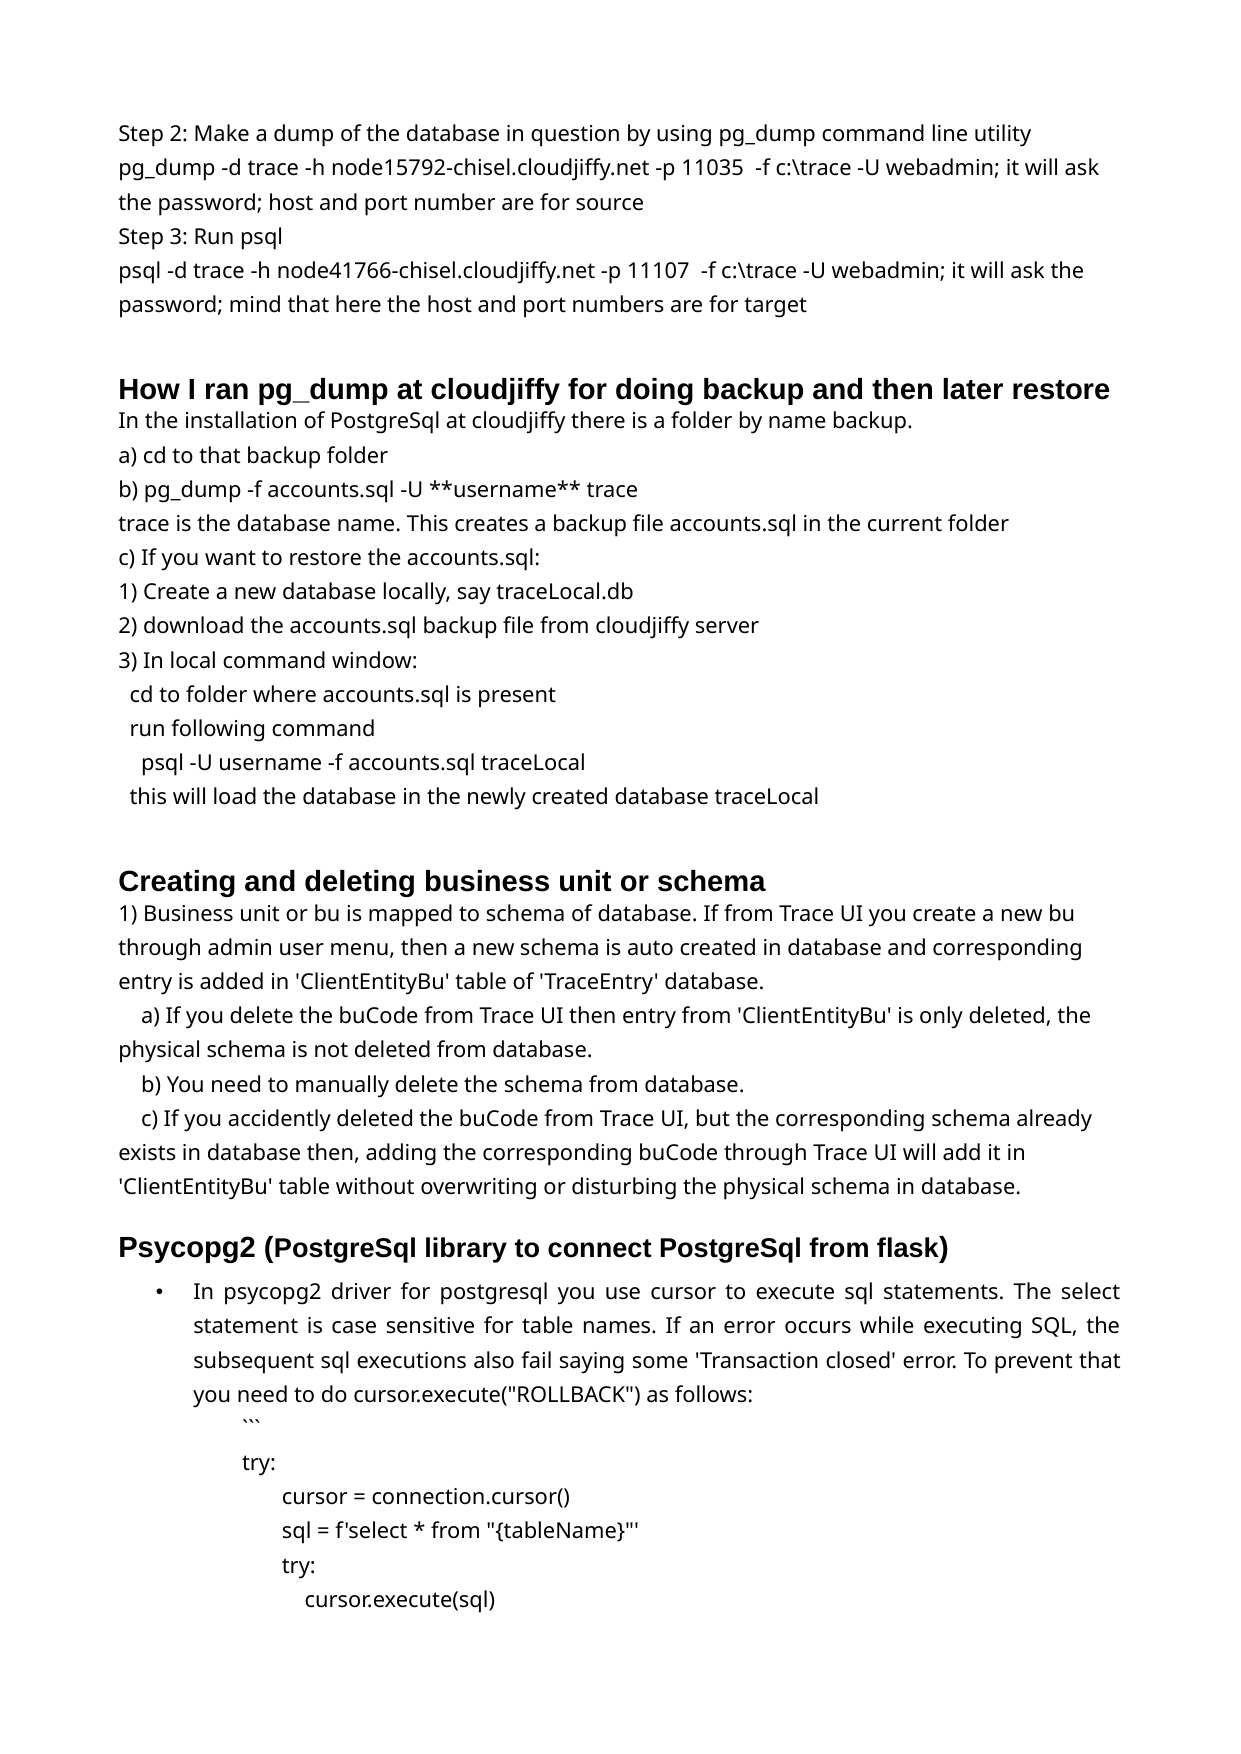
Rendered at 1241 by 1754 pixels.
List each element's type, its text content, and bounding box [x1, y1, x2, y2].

text Step 2: Make a dump of the database in question by using pg_dump command line utility [118, 118, 1122, 148]
subtitle How I ran pg_dump at cloudjiffy for doing backup and then later restore [118, 372, 1122, 405]
text b) pg_dump -f accounts.sql -U **username** trace [118, 474, 1122, 503]
text ``` [236, 1413, 1122, 1443]
text Step 3: Run psql [118, 221, 1122, 250]
text 2) download the accounts.sql backup file from cloudjiffy server [118, 610, 1122, 640]
text cursor = connection.cursor() [236, 1481, 1122, 1511]
text 3) In local command window: [118, 644, 1122, 674]
text cd to folder where accounts.sql is present [118, 679, 1122, 708]
text a) If you delete the buCode from Trace UI then entry from 'ClientEntityBu' is only deleted, the physical schema is not deleted from database. [118, 1000, 1122, 1064]
subtitle Psycopg2 (PostgreSql library to connect PostgreSql from flask) [118, 1230, 1122, 1264]
text 1) Business unit or bu is mapped to schema of database. If from Trace UI you create a new bu through admin user menu, then a new schema is auto created in database and corresponding entry is added in 'ClientEntityBu' table of 'TraceEntry' database. [118, 898, 1122, 996]
text sql = f'select * from "{tableName}"' [236, 1515, 1122, 1545]
text this will load the database in the newly created database traceLocal [118, 781, 1122, 811]
text c) If you accidently deleted the buCode from Trace UI, but the corresponding schema already exists in database then, adding the corresponding buCode through Trace UI will add it in 'ClientEntityBu' table without overwriting or disturbing the physical schema in database. [118, 1103, 1122, 1201]
text psql -d trace -h node41766-chisel.cloudjiffy.net -p 11107 -f c:\trace -U webadmin; it will ask the password; mind that here the host and port numbers are for target [118, 255, 1122, 319]
subtitle Creating and deleting business unit or schema [118, 864, 1122, 898]
text psql -U username -f accounts.sql traceLocal [118, 747, 1122, 777]
text trace is the database name. This creates a backup file accounts.sql in the current folder [118, 508, 1122, 538]
text run following command [118, 713, 1122, 743]
text try: [236, 1447, 1122, 1477]
text c) If you want to restore the accounts.sql: [118, 542, 1122, 572]
text 1) Create a new database locally, say traceLocal.db [118, 576, 1122, 606]
text a) cd to that backup folder [118, 439, 1122, 469]
text b) You need to manually delete the schema from database. [118, 1068, 1122, 1098]
text try: [236, 1549, 1122, 1579]
list In psycopg2 driver for postgresql you use cursor to execute sql statements. The select statement is case sensitive for table names. If an error occurs while executing SQL, the subsequent sql executions also fail saying some 'Transaction closed' error. To prevent that you need to do cursor.execute("ROLLBACK") as follows: [156, 1276, 1122, 1408]
text pg_dump -d trace -h node15792-chisel.cloudjiffy.net -p 11035 -f c:\trace -U webadmin; it will ask the password; host and port number are for source [118, 152, 1122, 216]
text In the installation of PostgreSql at cloudjiffy there is a folder by name backup. [118, 405, 1122, 435]
text cursor.execute(sql) [236, 1584, 1122, 1613]
